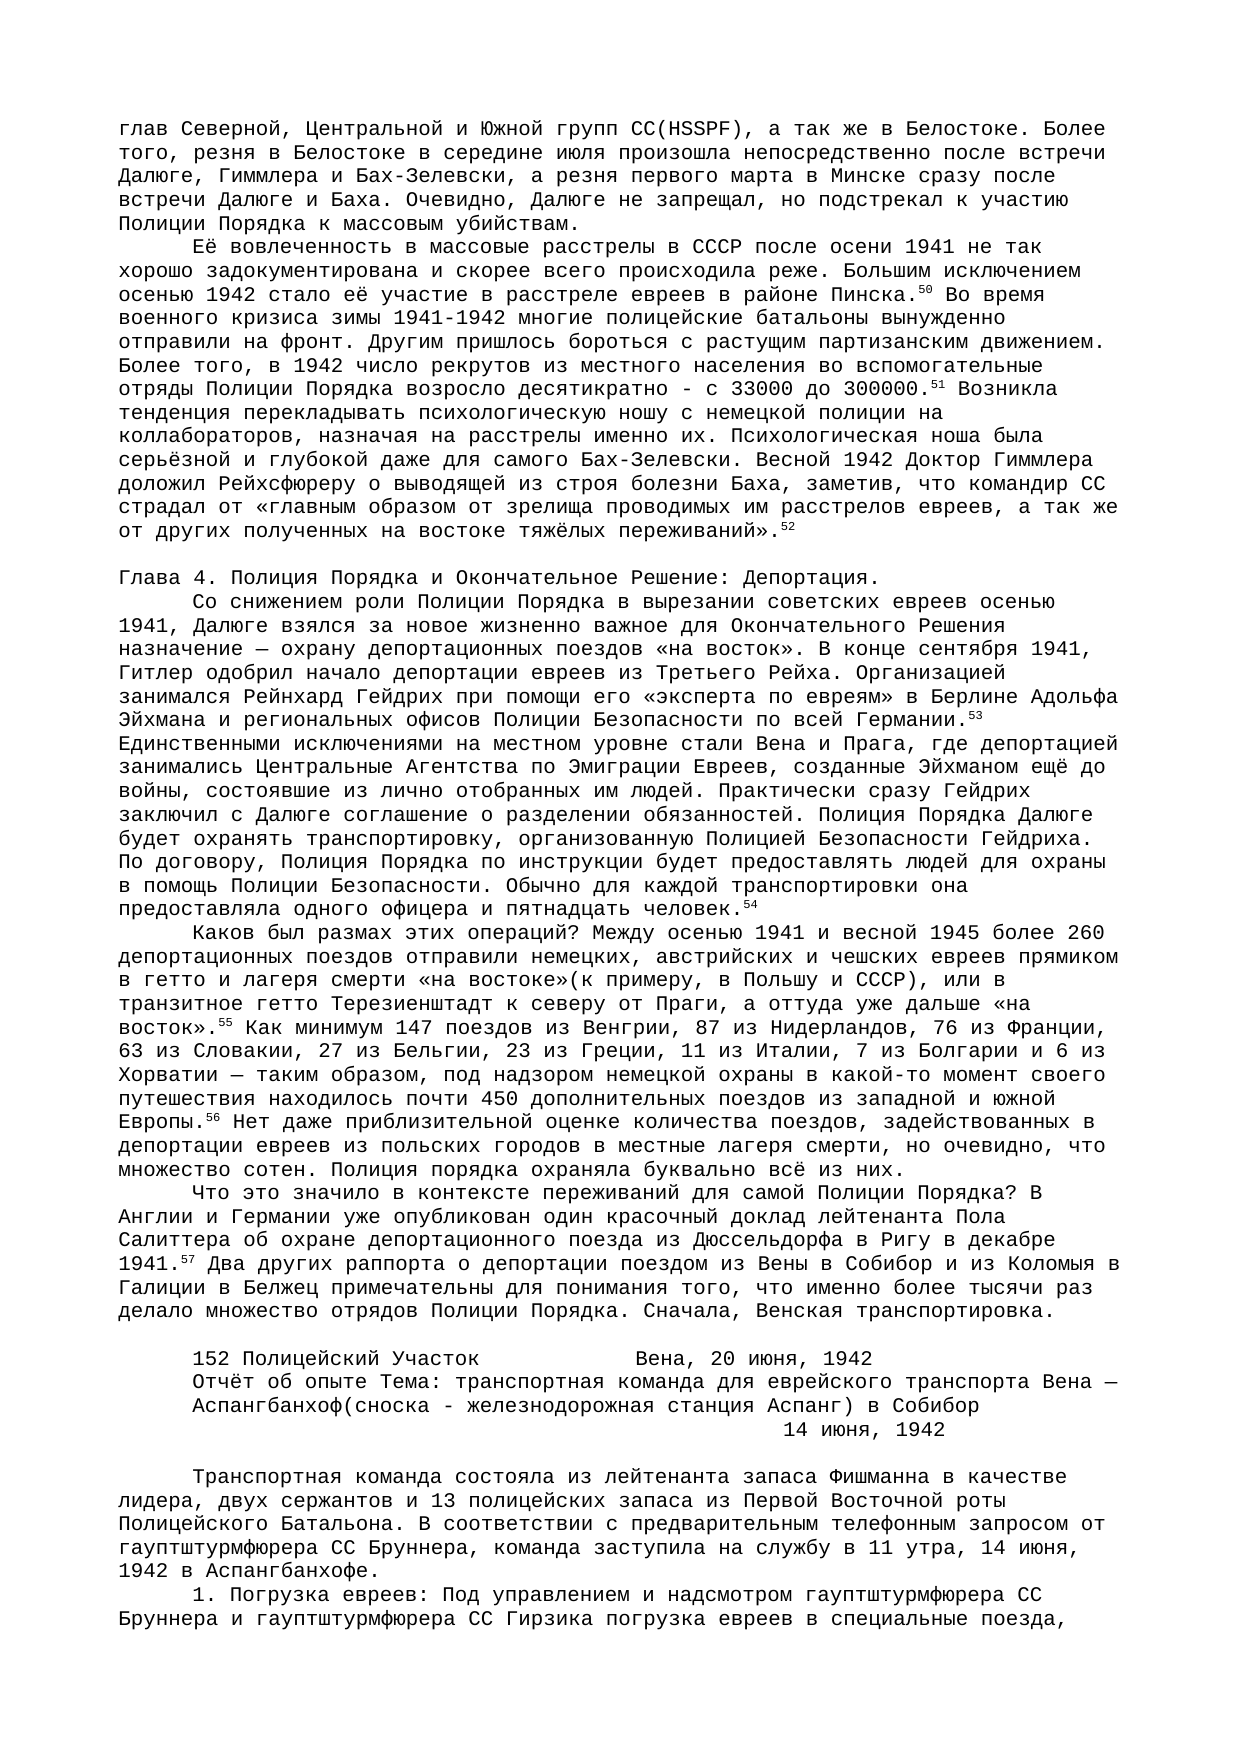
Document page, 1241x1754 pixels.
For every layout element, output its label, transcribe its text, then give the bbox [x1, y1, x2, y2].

text Глава 4. Полиция Порядка и Окончательное Решение: Депортация. [118, 567, 1122, 591]
text глав Северной, Центральной и Южной групп СС(HSSPF), а так же в Белостоке. Более того, резня в Белостоке в середине июля произошла непосредственно после встречи Далюге, Гиммлера и Бах-Зелевски, а резня первого марта в Минске сразу после встречи Далюге и Баха. Очевидно, Далюге не запрещал, но подстрекал к участию Полиции Порядка к массовым убийствам. [118, 118, 1122, 236]
text Её вовлеченность в массовые расстрелы в СССР после осени 1941 не так хорошо задокументирована и скорее всего происходила реже. Большим исключением осенью 1942 стало её участие в расстреле евреев в районе Пинска. Во время военного кризиса зимы 1941-1942 многие полицейские батальоны вынужденно отправили на фронт. Другим пришлось бороться с растущим партизанским движением. Более того, в 1942 число рекрутов из местного населения во вспомогательные отряды Полиции Порядка возросло десятикратно - с 33000 до 300000. Возникла тенденция перекладывать психологическую ношу с немецкой полиции на коллабораторов, назначая на расстрелы именно их. Психологическая ноша была серьёзной и глубокой даже для самого Бах-Зелевски. Весной 1942 Доктор Гиммлера доложил Рейхсфюреру о выводящей из строя болезни Баха, заметив, что командир СС страдал от «главным образом от зрелища проводимых им расстрелов евреев, а так же от других полученных на востоке тяжёлых переживаний». [118, 236, 1122, 544]
text 152 Полицейский Участок Вена, 20 июня, 1942 [118, 1348, 1122, 1371]
text Со снижением роли Полиции Порядка в вырезании советских евреев осенью 1941, Далюге взялся за новое жизненно важное для Окончательного Решения назначение — охрану депортационных поездов «на восток». В конце сентября 1941, Гитлер одобрил начало депортации евреев из Третьего Рейха. Организацией занимался Рейнхард Гейдрих при помощи его «эксперта по евреям» в Берлине Адольфа Эйхмана и региональных офисов Полиции Безопасности по всей Германии. Единственными исключениями на местном уровне стали Вена и Прага, где депортацией занимались Центральные Агентства по Эмиграции Евреев, созданные Эйхманом ещё до войны, состоявшие из лично отобранных им людей. Практически сразу Гейдрих заключил с Далюге соглашение о разделении обязанностей. Полиция Порядка Далюге будет охранять транспортировку, организованную Полицией Безопасности Гейдриха. По договору, Полиция Порядка по инструкции будет предоставлять людей для охраны в помощь Полиции Безопасности. Обычно для каждой транспортировки она предоставляла одного офицера и пятнадцать человек. [118, 591, 1122, 922]
text Каков был размах этих операций? Между осенью 1941 и весной 1945 более 260 депортационных поездов отправили немецких, австрийских и чешских евреев прямиком в гетто и лагеря смерти «на востоке»(к примеру, в Польшу и СССР), или в транзитное гетто Терезиенштадт к северу от Праги, а оттуда уже дальше «на восток». Как минимум 147 поездов из Венгрии, 87 из Нидерландов, 76 из Франции, 63 из Словакии, 27 из Бельгии, 23 из Греции, 11 из Италии, 7 из Болгарии и 6 из Хорватии — таким образом, под надзором немецкой охраны в какой-то момент своего путешествия находилось почти 450 дополнительных поездов из западной и южной Европы. Нет даже приблизительной оценке количества поездов, задействованных в депортации евреев из польских городов в местные лагеря смерти, но очевидно, что множество сотен. Полиция порядка охраняла буквально всё из них. [118, 922, 1122, 1182]
text Транспортная команда состояла из лейтенанта запаса Фишманна в качестве лидера, двух сержантов и 13 полицейских запаса из Первой Восточной роты Полицейского Батальона. В соответствии с предварительным телефонным запросом от гауптштурмфюрера СС Бруннера, команда заступила на службу в 11 утра, 14 июня, 1942 в Аспангбанхофе. [118, 1466, 1122, 1584]
text 1. Погрузка евреев: Под управлением и надсмотром гауптштурмфюрера СС Бруннера и гауптштурмфюрера СС Гирзика погрузка евреев в специальные поезда, [118, 1584, 1122, 1631]
text Что это значило в контексте переживаний для самой Полиции Порядка? В Англии и Германии уже опубликован один красочный доклад лейтенанта Пола Салиттера об охране депортационного поезда из Дюссельдорфа в Ригу в декабре 1941. Два других раппорта о депортации поездом из Вены в Собибор и из Коломыя в Галиции в Белжец примечательны для понимания того, что именно более тысячи раз делало множество отрядов Полиции Порядка. Сначала, Венская транспортировка. [118, 1182, 1122, 1324]
text Отчёт об опыте Тема: транспортная команда для еврейского транспорта Вена — Аспангбанхоф(сноска - железнодорожная станция Аспанг) в Собибор [118, 1371, 1122, 1419]
text 14 июня, 1942 [118, 1419, 1122, 1442]
